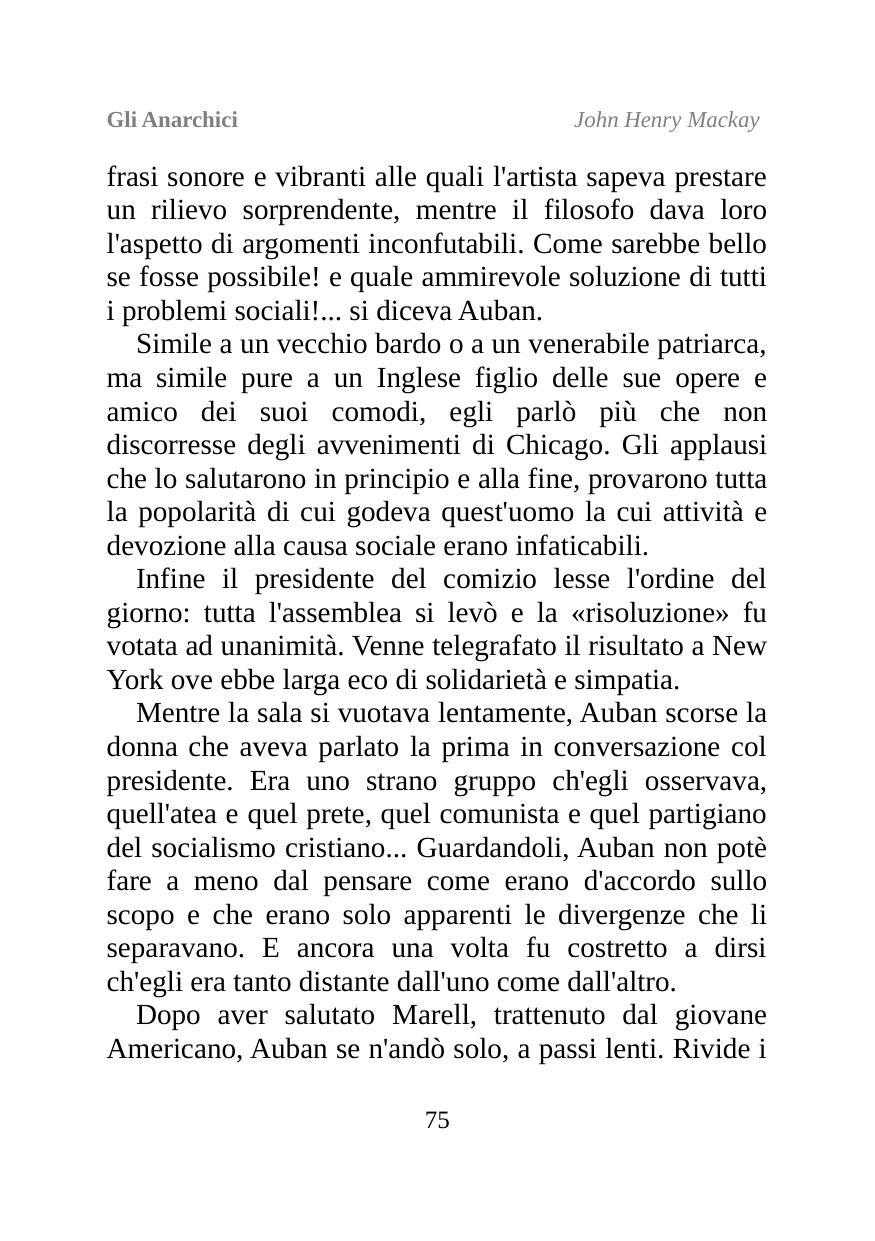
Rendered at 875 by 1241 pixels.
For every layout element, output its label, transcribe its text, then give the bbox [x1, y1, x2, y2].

text frasi sonore e vibranti alle quali l'artista sapeva prestare un rilievo sorprendente, mentre il filosofo dava loro l'aspetto di argomenti inconfutabili. Come sarebbe bello se fosse possibile! e quale ammirevole soluzione di tutti i problemi sociali!... si diceva Auban. [106, 159, 768, 327]
text Dopo aver salutato Marell, trattenuto dal giovane Americano, Auban se n'andò solo, a passi lenti. Rivide i [106, 997, 768, 1064]
text Mentre la sala si vuotava lentamente, Auban scorse la donna che aveva parlato la prima in conversazione col presidente. Era uno strano gruppo ch'egli osservava, quell'atea e quel prete, quel comunista e quel partigiano del socialismo cristiano... Guardandoli, Auban non potè fare a meno dal pensare come erano d'accordo sullo scopo e che erano solo apparenti le divergenze che li separavano. E ancora una volta fu costretto a dirsi ch'egli era tanto distante dall'uno come dall'altro. [106, 696, 768, 997]
text Infine il presidente del comizio lesse l'ordine del giorno: tutta l'assemblea si levò e la «risoluzione» fu votata ad unanimità. Venne telegrafato il risultato a New York ove ebbe larga eco di solidarietà e simpatia. [106, 561, 768, 696]
text Simile a un vecchio bardo o a un venerabile patriarca, ma simile pure a un Inglese figlio delle sue opere e amico dei suoi comodi, egli parlò più che non discorresse degli avvenimenti di Chicago. Gli applausi che lo salutarono in principio e alla fine, provarono tutta la popolarità di cui godeva quest'uomo la cui attività e devozione alla causa sociale erano infaticabili. [106, 327, 768, 561]
